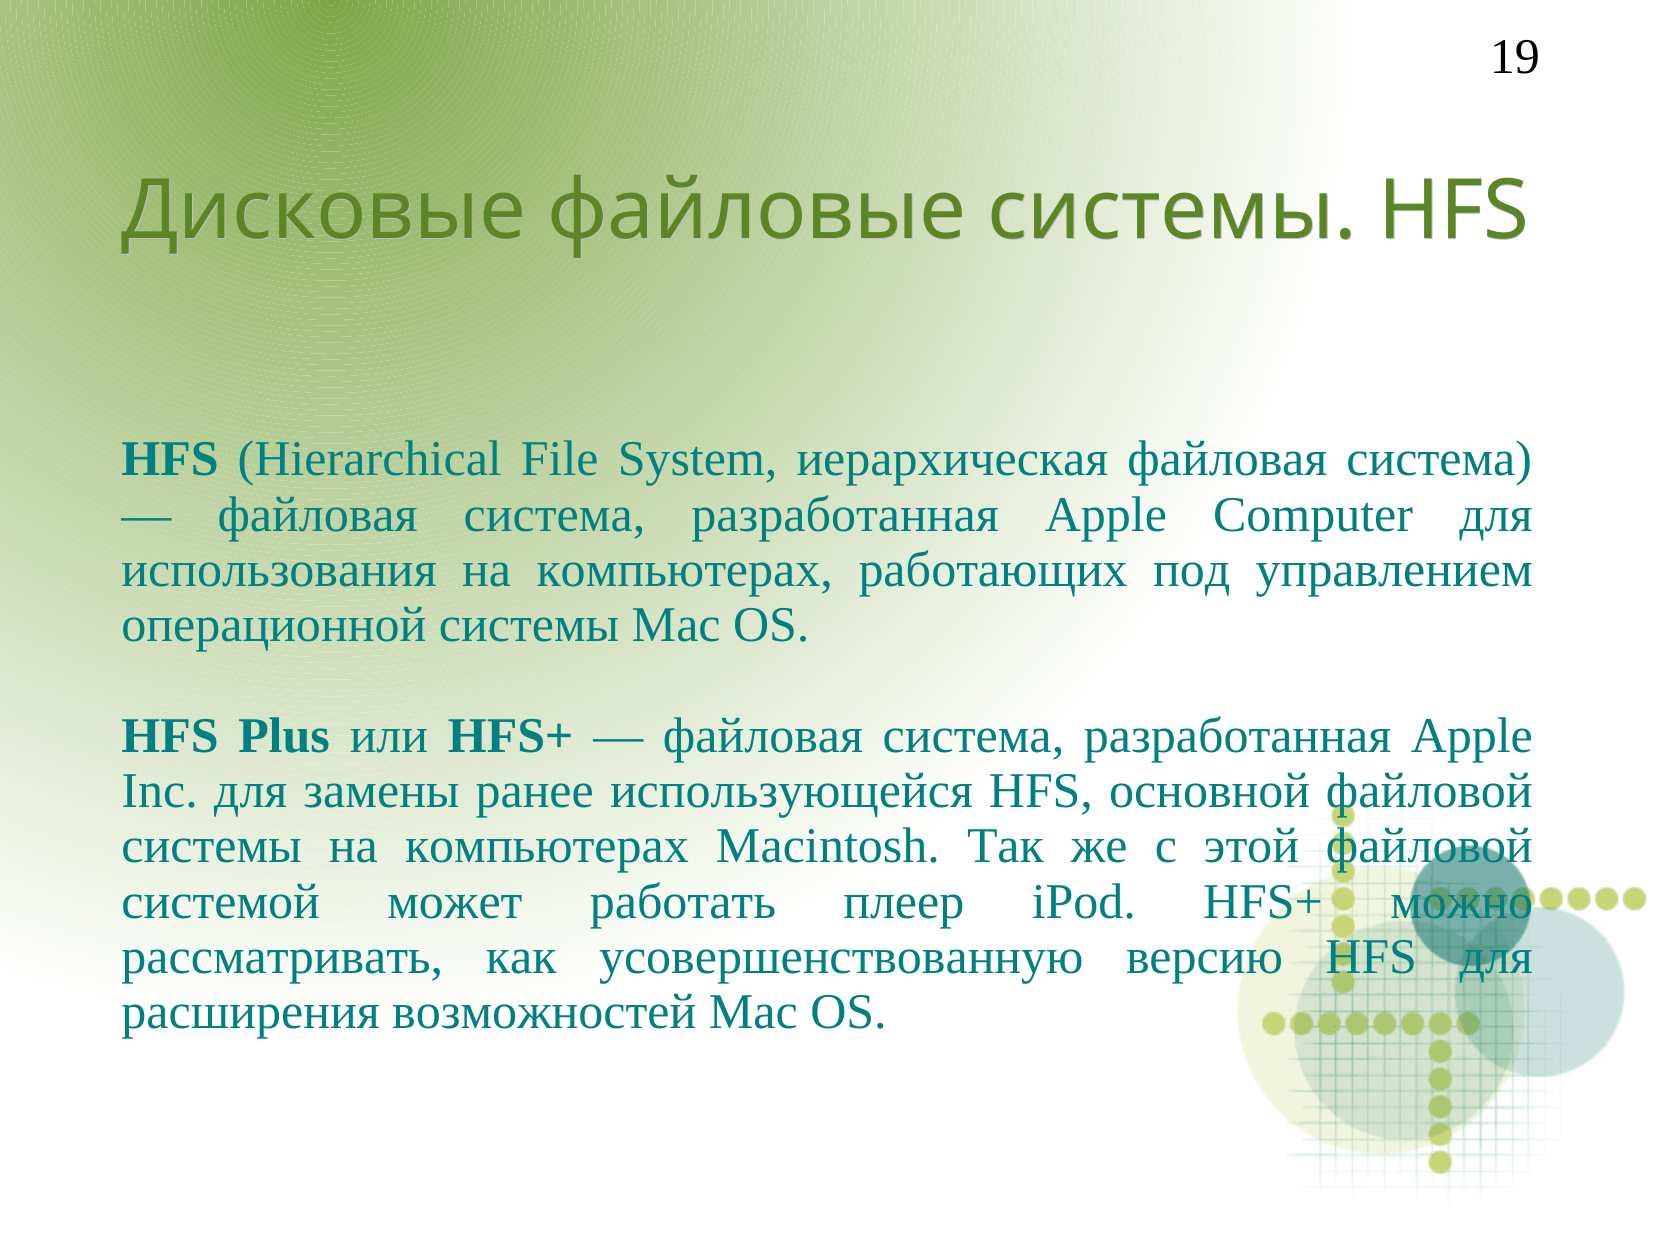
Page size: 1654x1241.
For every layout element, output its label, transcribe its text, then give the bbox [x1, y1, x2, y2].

text_box [1500, 29, 1654, 89]
subtitle HFS (Hierarchical File System, иерархическая файловая система) — файловая система, разработанная Apple Computer для использования на компьютерах, работающих под управлением операционной системы Mac OS. HFS Plus или HFS+ — файловая система, разработанная Apple Inc. для замены ранее использующейся HFS, основной файловой системы на компьютерах Macintosh. Так же с этой файловой системой может работать плеер iPod. HFS+ можно рассматривать, как усовершенствованную версию HFS для расширения возможностей Mac OS. [121, 344, 1534, 1127]
picture [1224, 792, 1654, 1211]
title Дисковые файловые системы. HFS [121, 102, 1534, 311]
